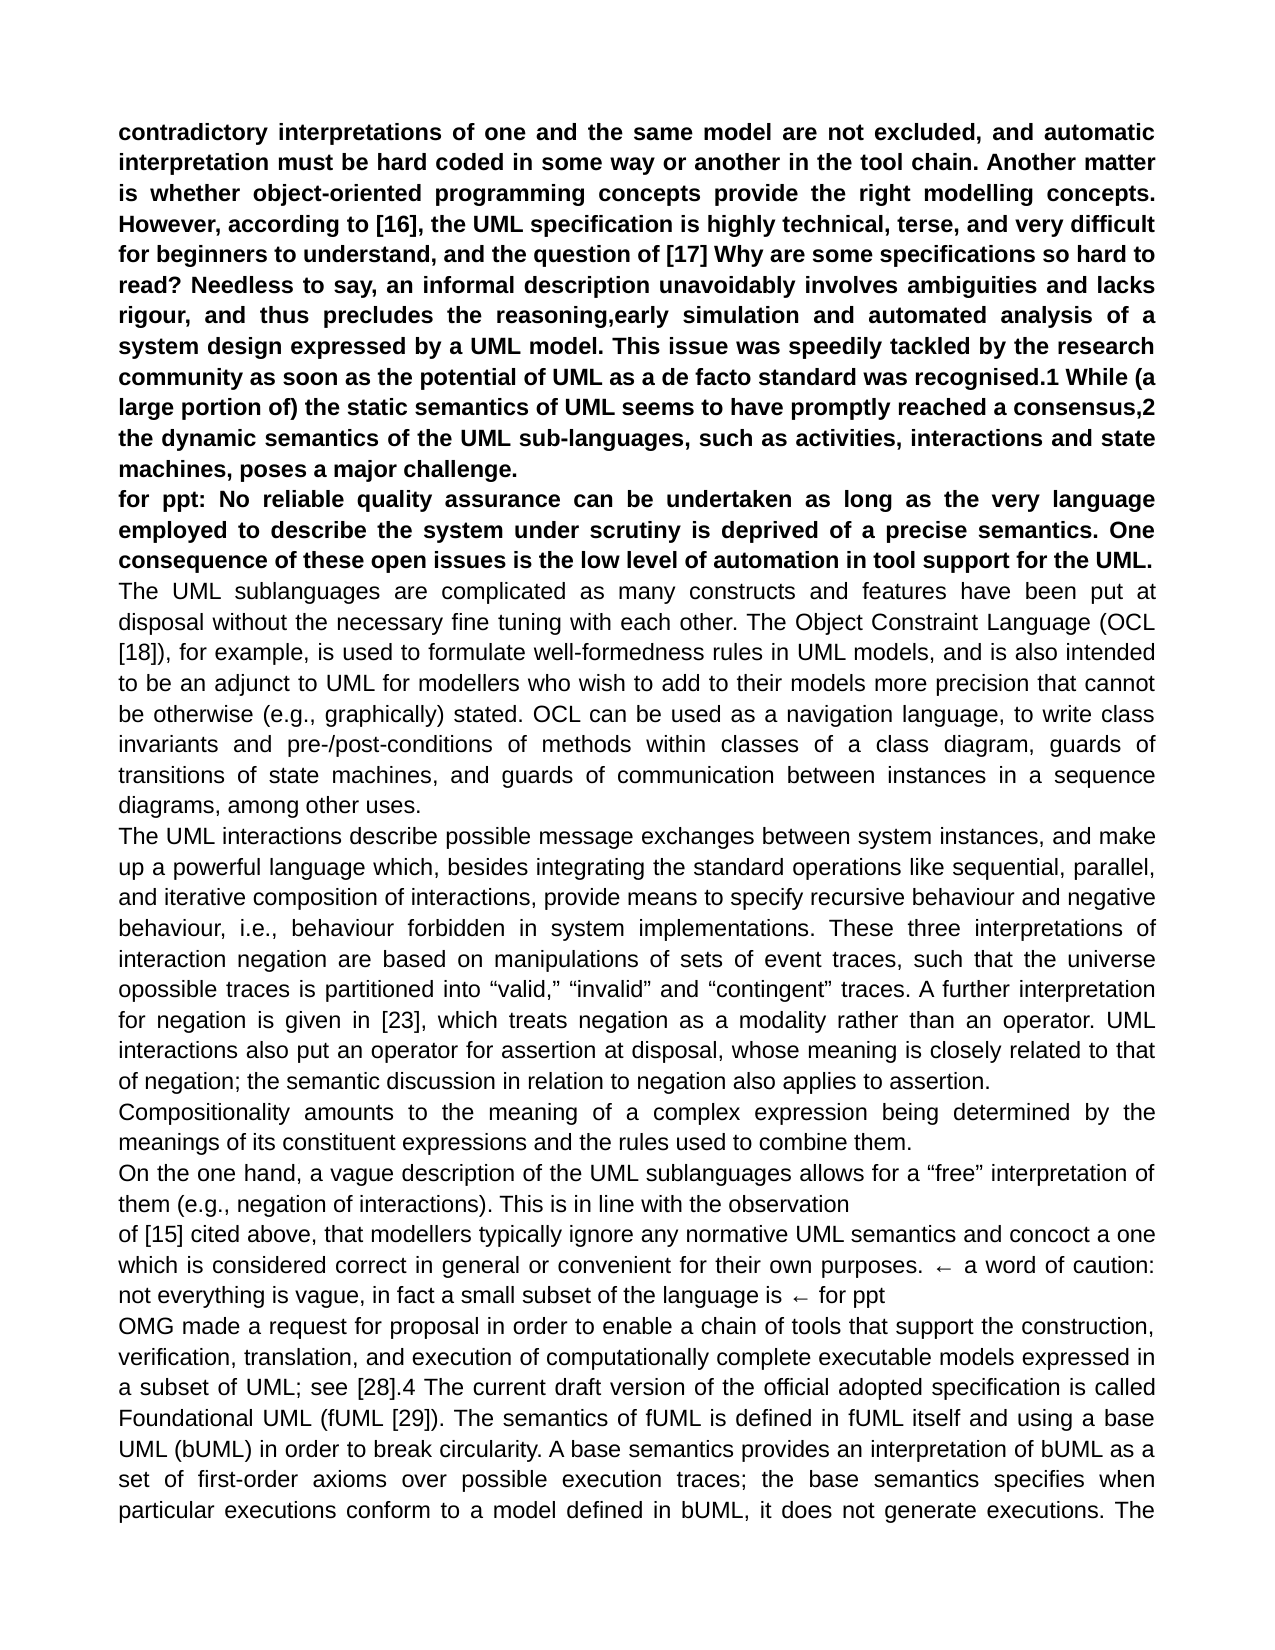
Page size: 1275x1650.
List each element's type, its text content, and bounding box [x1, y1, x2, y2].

text Compositionality amounts to the meaning of a complex expression being determined by the meanings of its constituent expressions and the rules used to combine them. [118, 1098, 1157, 1156]
text The UML sublanguages are complicated as many constructs and features have been put at disposal without the necessary fine tuning with each other. The Object Constraint Language (OCL [18]), for example, is used to formulate well-formedness rules in UML models, and is also intended to be an adjunct to UML for modellers who wish to add to their models more precision that cannot be otherwise (e.g., graphically) stated. OCL can be used as a navigation language, to write class invariants and pre-/post-conditions of methods within classes of a class diagram, guards of transitions of state machines, and guards of communication between instances in a sequence diagrams, among other uses. [118, 577, 1157, 819]
text On the one hand, a vague description of the UML sublanguages allows for a “free” interpretation of them (e.g., negation of interactions). This is in line with the observation [118, 1159, 1157, 1217]
text The UML interactions describe possible message exchanges between system instances, and make up a powerful language which, besides integrating the standard operations like sequential, parallel, and iterative composition of interactions, provide means to specify recursive behaviour and negative behaviour, i.e., behaviour forbidden in system implementations. These three interpretations of interaction negation are based on manipulations of sets of event traces, such that the universe opossible traces is partitioned into “valid,” “invalid” and “contingent” traces. A further interpretation for negation is given in [23], which treats negation as a modality rather than an operator. UML interactions also put an operator for assertion at disposal, whose meaning is closely related to that of negation; the semantic discussion in relation to negation also applies to assertion. [118, 822, 1157, 1094]
text of [15] cited above, that modellers typically ignore any normative UML semantics and concoct a one which is considered correct in general or convenient for their own purposes. ← a word of caution: not everything is vague, in fact a small subset of the language is ← for ppt [118, 1221, 1157, 1309]
text contradictory interpretations of one and the same model are not excluded, and automatic interpretation must be hard coded in some way or another in the tool chain. Another matter is whether object-oriented programming concepts provide the right modelling concepts. However, according to [16], the UML specification is highly technical, terse, and very difficult for beginners to understand, and the question of [17] Why are some specifications so hard to read? Needless to say, an informal description unavoidably involves ambiguities and lacks rigour, and thus precludes the reasoning,early simulation and automated analysis of a system design expressed by a UML model. This issue was speedily tackled by the research community as soon as the potential of UML as a de facto standard was recognised.1 While (a large portion of) the static semantics of UML seems to have promptly reached a consensus,2 the dynamic semantics of the UML sub-languages, such as activities, interactions and state machines, poses a major challenge. [118, 118, 1157, 482]
text OMG made a request for proposal in order to enable a chain of tools that support the construction, verification, translation, and execution of computationally complete executable models expressed in a subset of UML; see [28].4 The current draft version of the official adopted specification is called Foundational UML (fUML [29]). The semantics of fUML is defined in fUML itself and using a base UML (bUML) in order to break circularity. A base semantics provides an interpretation of bUML as a set of first-order axioms over possible execution traces; the base semantics specifies when particular executions conform to a model defined in bUML, it does not generate executions. The [118, 1312, 1157, 1523]
text for ppt: No reliable quality assurance can be undertaken as long as the very language employed to describe the system under scrutiny is deprived of a precise semantics. One consequence of these open issues is the low level of automation in tool support for the UML. [118, 486, 1157, 574]
